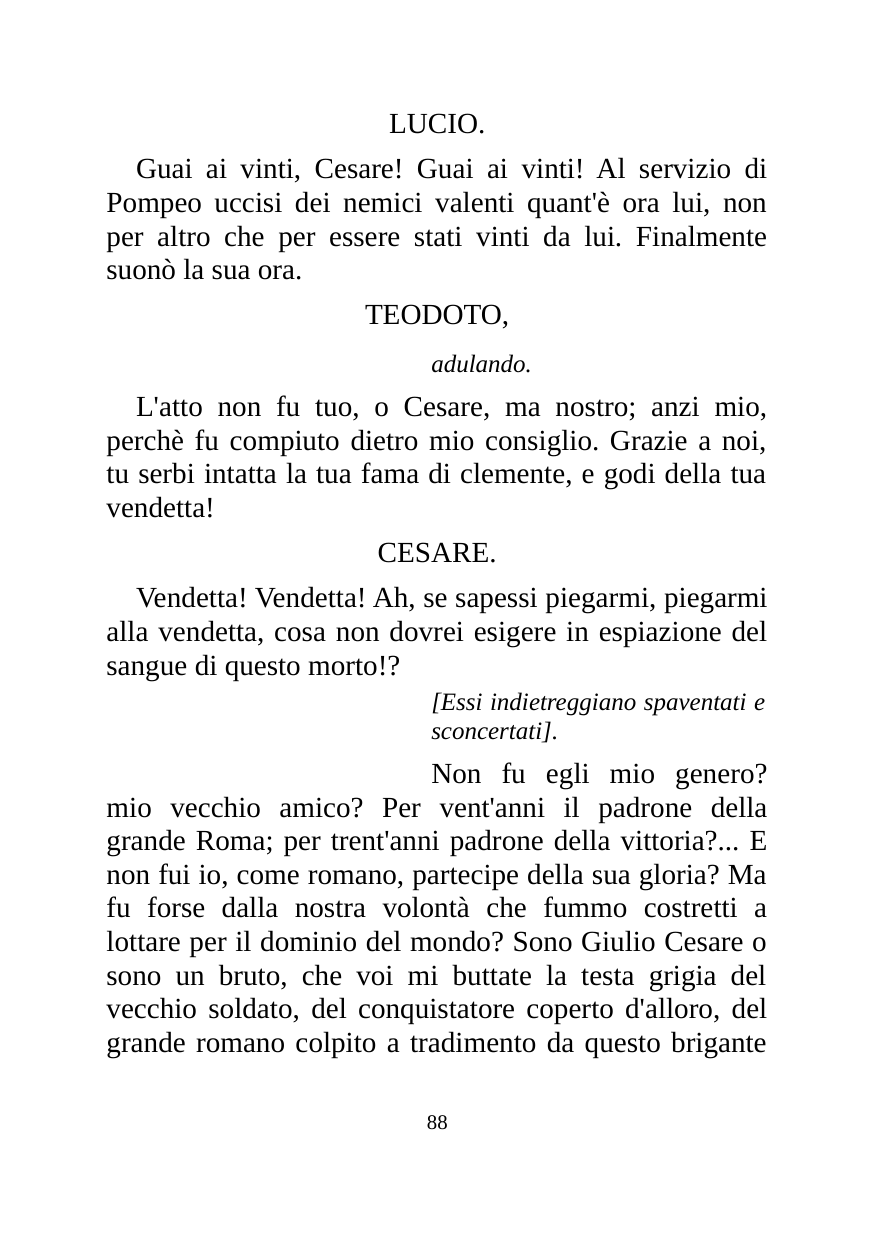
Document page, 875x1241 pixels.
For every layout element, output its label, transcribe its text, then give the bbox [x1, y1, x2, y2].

text TEODOTO, [106, 297, 768, 331]
text LUCIO. [106, 106, 768, 140]
text CESARE. [106, 535, 768, 569]
text [Essi indietreggiano spaventati e sconcertati]. [431, 687, 768, 744]
text L'atto non fu tuo, o Cesare, ma nostro; anzi mio, perchè fu compiuto dietro mio consiglio. Grazie a noi, tu serbi intatta la tua fama di clemente, e godi della tua vendetta! [106, 389, 768, 523]
text Vendetta! Vendetta! Ah, se sapessi piegarmi, piegarmi alla vendetta, cosa non dovrei esigere in espiazione del sangue di questo morto!? [106, 581, 768, 681]
text Non fu egli mio genero? mio vecchio amico? Per vent'anni il padrone della grande Roma; per trent'anni padrone della vittoria?... E non fui io, come romano, partecipe della sua gloria? Ma fu forse dalla nostra volontà che fummo costretti a lottare per il dominio del mondo? Sono Giulio Cesare o sono un bruto, che voi mi buttate la testa grigia del vecchio soldato, del conquistatore coperto d'alloro, del grande romano colpito a tradimento da questo brigante [106, 756, 768, 1058]
text adulando. [431, 349, 768, 377]
text Guai ai vinti, Cesare! Guai ai vinti! Al servizio di Pompeo uccisi dei nemici valenti quant'è ora lui, non per altro che per essere stati vinti da lui. Finalmente suonò la sua ora. [106, 152, 768, 286]
